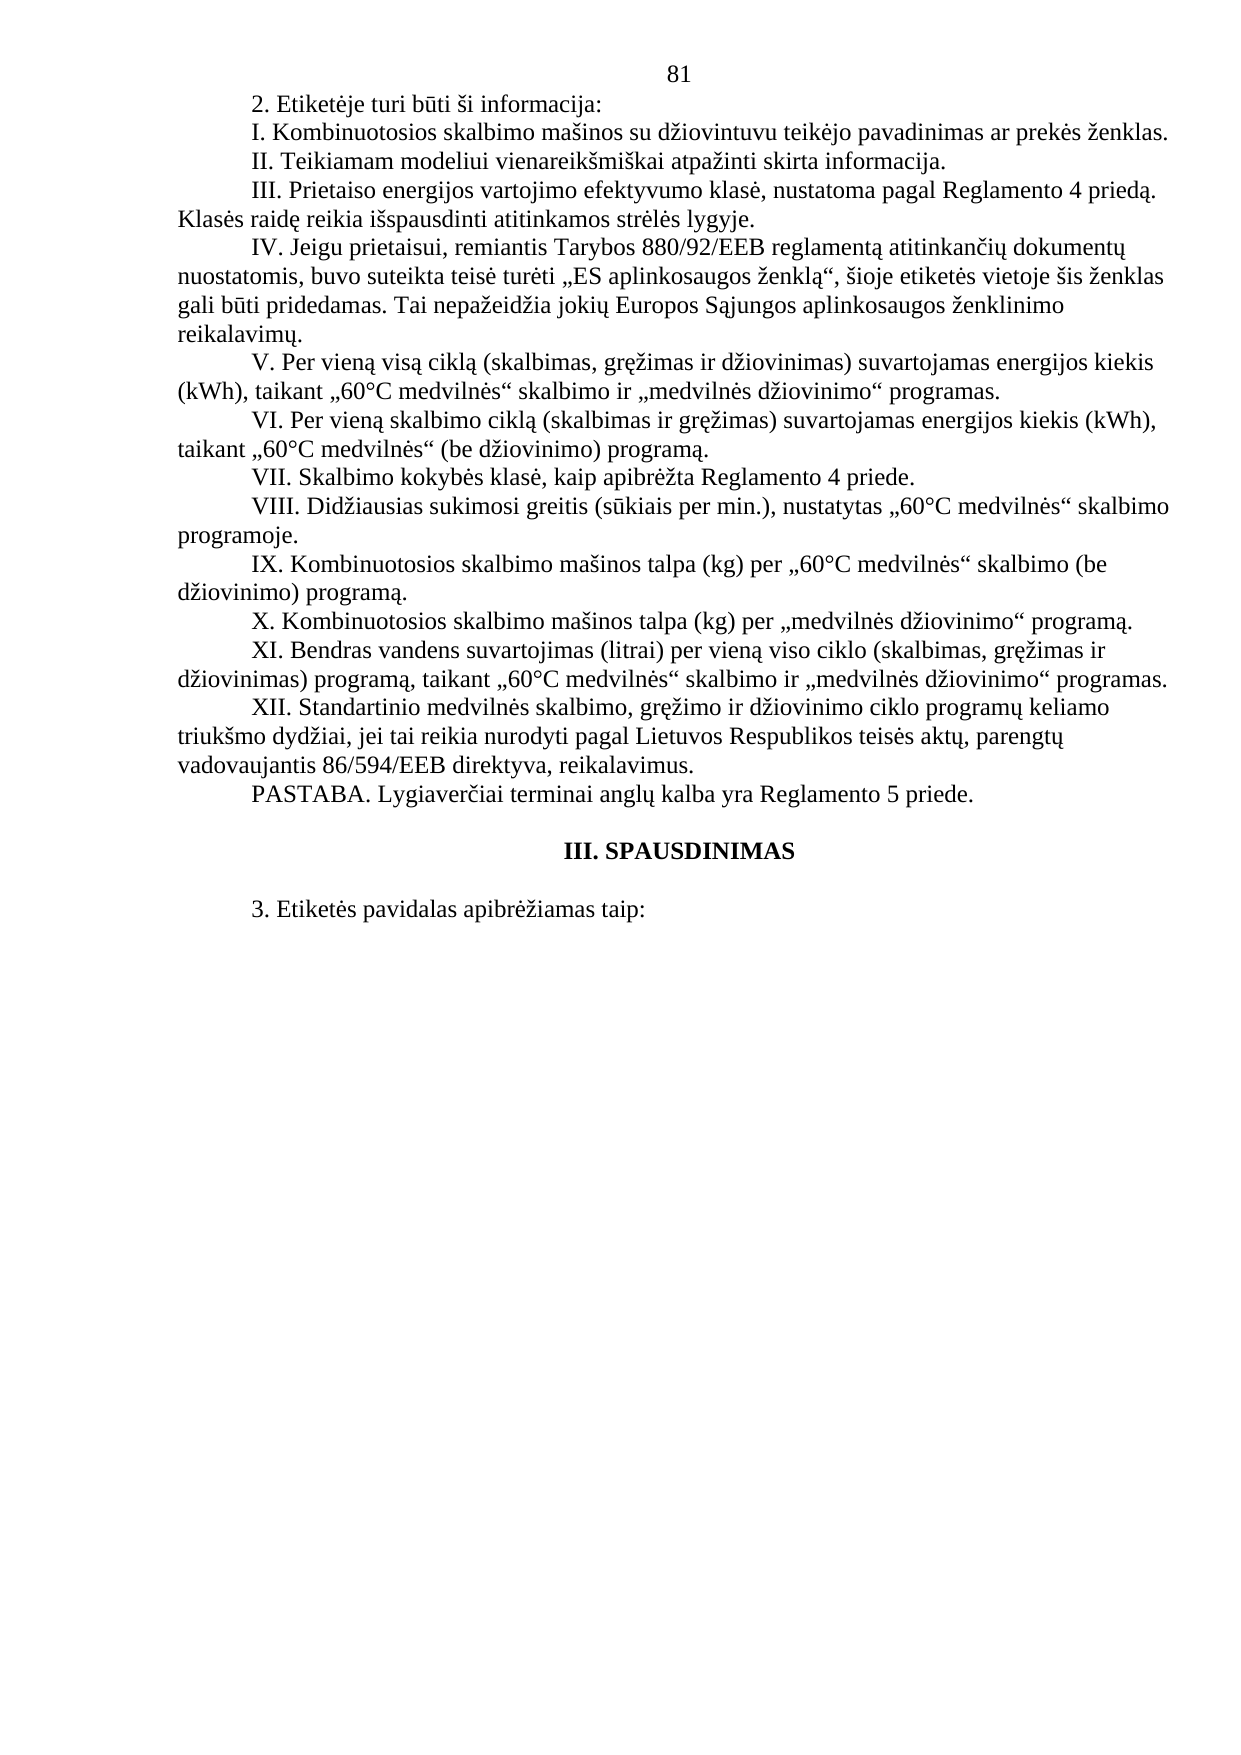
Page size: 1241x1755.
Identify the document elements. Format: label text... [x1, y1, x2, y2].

text VIII. Didžiausias sukimosi greitis (sūkiais per min.), nustatytas „60°C medvilnės“ skalbimo programoje. [177, 491, 1181, 549]
text II. Teikiamam modeliui vienareikšmiškai atpažinti skirta informacija. [177, 146, 1181, 175]
text XI. Bendras vandens suvartojimas (litrai) per vieną viso ciklo (skalbimas, gręžimas ir džiovinimas) programą, taikant „60°C medvilnės“ skalbimo ir „medvilnės džiovinimo“ programas. [177, 635, 1181, 692]
text XII. Standartinio medvilnės skalbimo, gręžimo ir džiovinimo ciklo programų keliamo triukšmo dydžiai, jei tai reikia nurodyti pagal Lietuvos Respublikos teisės aktų, parengtų vadovaujantis 86/594/EEB direktyva, reikalavimus. [177, 692, 1181, 779]
text 2. Etiketėje turi būti ši informacija: [177, 89, 1181, 117]
text VI. Per vieną skalbimo ciklą (skalbimas ir gręžimas) suvartojamas energijos kiekis (kWh), taikant „60°C medvilnės“ (be džiovinimo) programą. [177, 405, 1181, 462]
text I. Kombinuotosios skalbimo mašinos su džiovintuvu teikėjo pavadinimas ar prekės ženklas. [177, 117, 1181, 146]
text IX. Kombinuotosios skalbimo mašinos talpa (kg) per „60°C medvilnės“ skalbimo (be džiovinimo) programą. [177, 549, 1181, 606]
text X. Kombinuotosios skalbimo mašinos talpa (kg) per „medvilnės džiovinimo“ programą. [177, 606, 1181, 635]
text IV. Jeigu prietaisui, remiantis Tarybos 880/92/EEB reglamentą atitinkančių dokumentų nuostatomis, buvo suteikta teisė turėti „ES aplinkosaugos ženklą“, šioje etiketės vietoje šis ženklas gali būti pridedamas. Tai nepažeidžia jokių Europos Sąjungos aplinkosaugos ženklinimo reikalavimų. [177, 232, 1181, 347]
text 3. Etiketės pavidalas apibrėžiamas taip: [177, 894, 1181, 922]
text V. Per vieną visą ciklą (skalbimas, gręžimas ir džiovinimas) suvartojamas energijos kiekis (kWh), taikant „60°C medvilnės“ skalbimo ir „medvilnės džiovinimo“ programas. [177, 347, 1181, 405]
text III. SPAUSDINIMAS [177, 836, 1181, 865]
text III. Prietaiso energijos vartojimo efektyvumo klasė, nustatoma pagal Reglamento 4 priedą. Klasės raidę reikia išspausdinti atitinkamos strėlės lygyje. [177, 175, 1181, 232]
text VII. Skalbimo kokybės klasė, kaip apibrėžta Reglamento 4 priede. [177, 462, 1181, 491]
text PASTABA. Lygiaverčiai terminai anglų kalba yra Reglamento 5 priede. [177, 779, 1181, 807]
